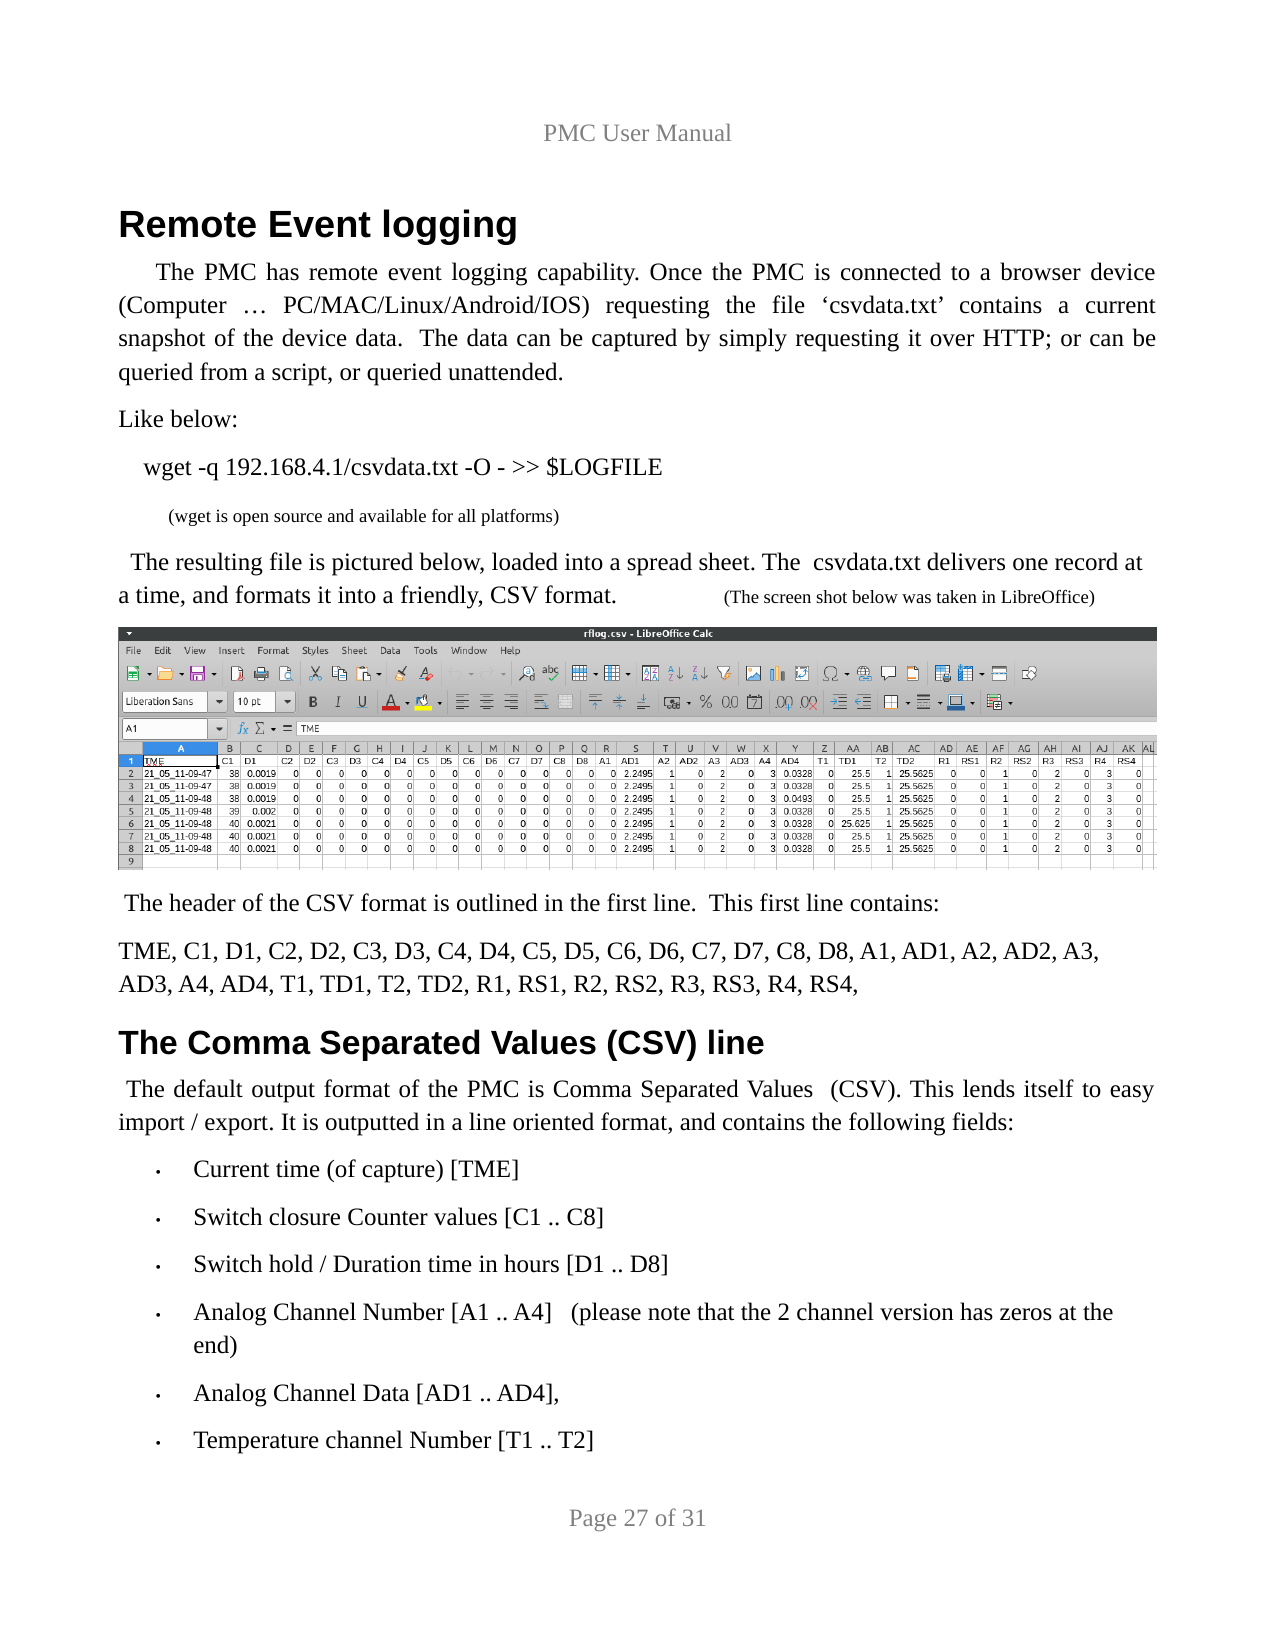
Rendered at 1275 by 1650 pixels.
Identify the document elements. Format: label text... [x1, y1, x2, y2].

list Switch hold / Duration time in hours [D1 .. D8] [156, 1249, 1157, 1278]
list Analog Channel Data [AD1 .. AD4], [156, 1378, 1157, 1407]
subtitle Remote Event logging [118, 201, 1157, 245]
text The header of the CSV format is outlined in the first line. This first line contains: [118, 888, 1157, 917]
text TME, C1, D1, C2, D2, C3, D3, C4, D4, C5, D5, C6, D6, C7, D7, C8, D8, A1, AD1, A2, AD2, A3, AD3, A4, AD4, T1, TD1, T2, TD2, R1, RS1, R2, RS2, R3, RS3, R4, RS4, [118, 936, 1157, 997]
text Like below: [118, 404, 1157, 433]
list Current time (of capture) [TME] [156, 1154, 1157, 1183]
text The default output format of the PMC is Comma Separated Values (CSV). This lends itself to easy import / export. It is outputted in a line oriented format, and contains the following fields: [118, 1074, 1157, 1136]
subtitle The Comma Separated Values (CSV) line [118, 1023, 1157, 1061]
text (wget is open source and available for all platforms) [118, 499, 1157, 528]
text The resulting file is pictured below, loaded into a spread sheet. The csvdata.txt delivers one record at a time, and formats it into a friendly, CSV format. (The screen shot below was taken in LibreOffice) [118, 547, 1157, 609]
picture [118, 627, 1157, 870]
list Switch closure Counter values [C1 .. C8] [156, 1202, 1157, 1231]
text wget -q 192.168.4.1/csvdata.txt -O - >> $LOGFILE [118, 452, 1157, 481]
list Analog Channel Number [A1 .. A4] (please note that the 2 channel version has zeros at the end) [156, 1297, 1157, 1359]
list Temperature channel Number [T1 .. T2] [156, 1425, 1157, 1454]
text The PMC has remote event logging capability. Once the PMC is connected to a browser device (Computer … PC/MAC/Linux/Android/IOS) requesting the file ‘csvdata.txt’ contains a current snapshot of the device data. The data can be captured by simply requesting it over HTTP; or can be queried from a script, or queried unattended. [118, 257, 1157, 385]
